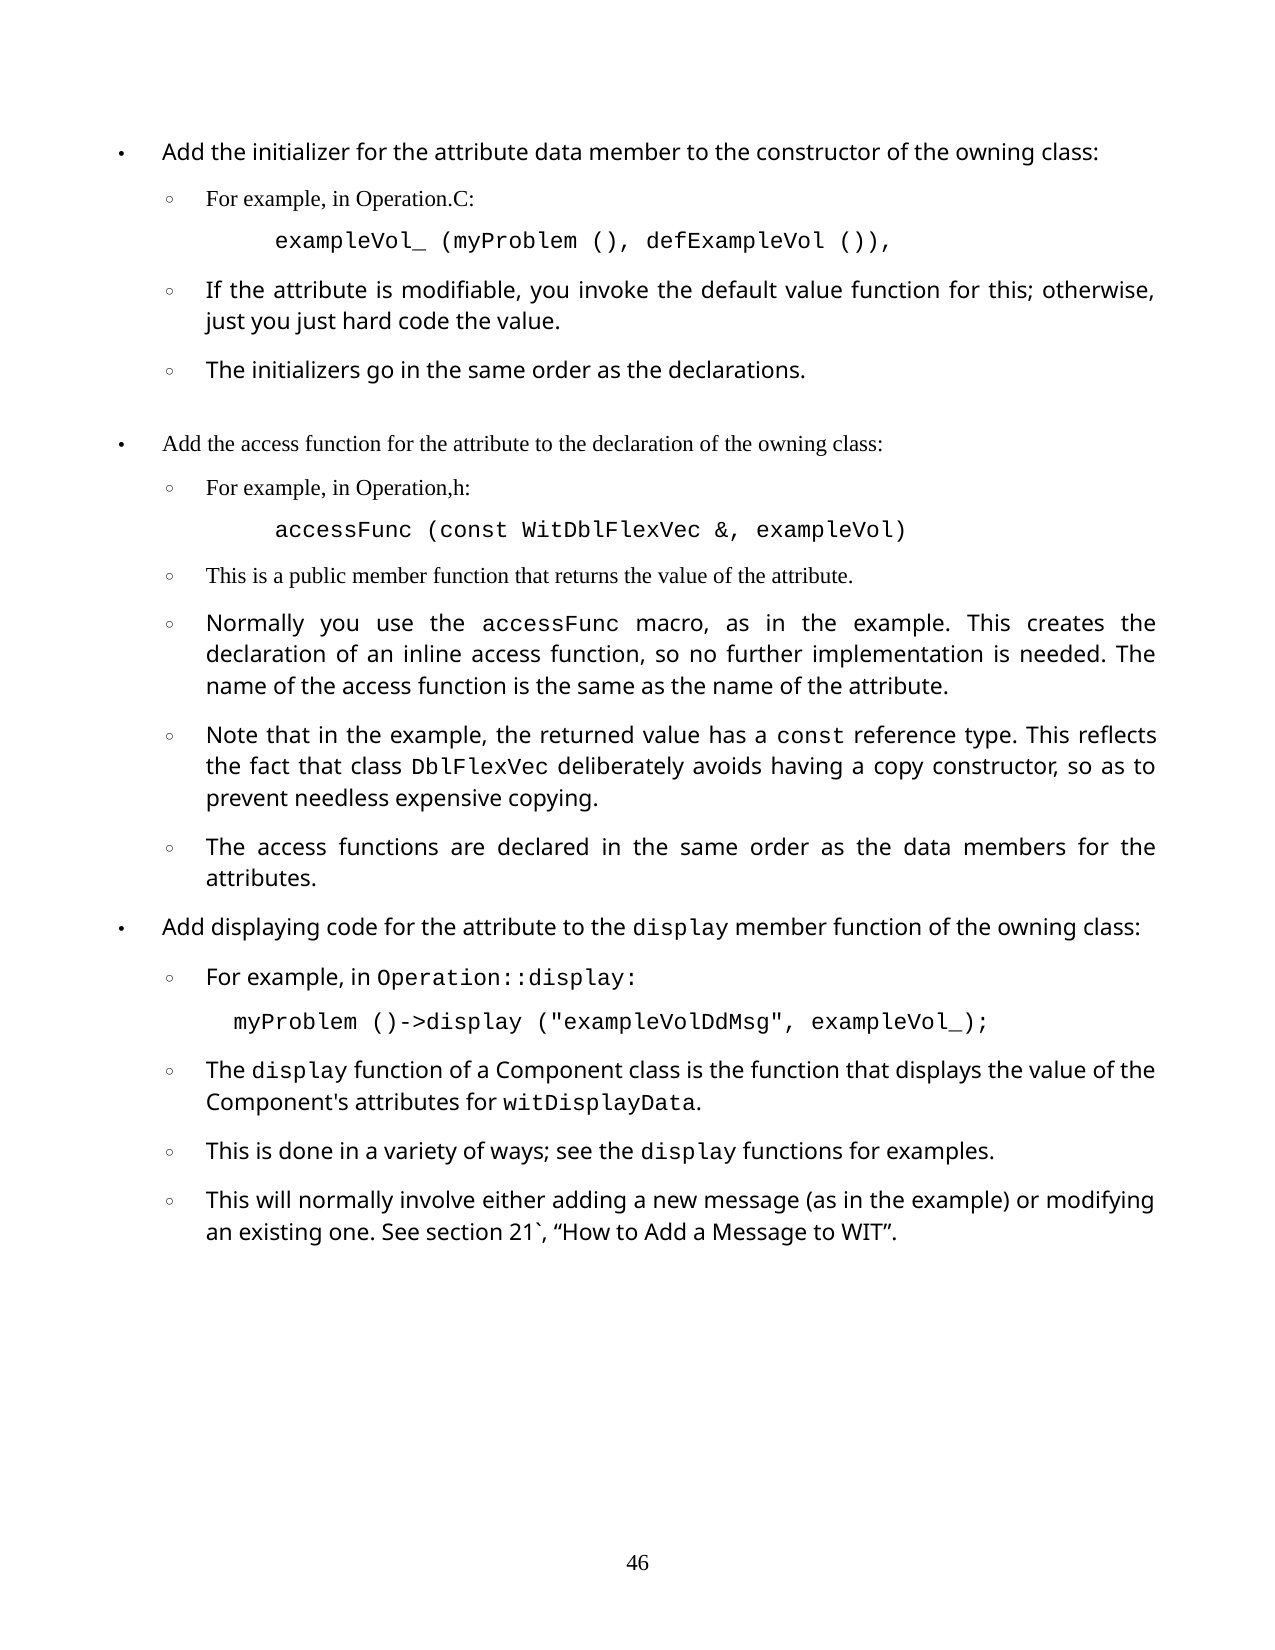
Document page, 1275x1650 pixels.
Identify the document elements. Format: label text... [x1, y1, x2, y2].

list The access functions are declared in the same order as the data members for the attributes. [162, 831, 1157, 893]
list For example, in Operation::display: [162, 961, 1157, 992]
list The display function of a Component class is the function that displays the value of the Component's attributes for witDisplayData. [162, 1054, 1157, 1117]
text myProblem ()->display ("exampleVolDdMsg", exampleVol_); [192, 1010, 1157, 1036]
list Note that in the example, the returned value has a const reference type. This reflects the fact that class DblFlexVec deliberately avoids having a copy constructor, so as to prevent needless expensive copying. [162, 719, 1157, 813]
list If the attribute is modifiable, you invoke the default value function for this; otherwise, just you just hard code the value. [162, 274, 1157, 336]
list Add the access function for the attribute to the declaration of the owning class: [118, 430, 1157, 456]
list The initializers go in the same order as the declarations. [162, 354, 1157, 386]
list This will normally involve either adding a new message (as in the example) or modifying an existing one. See section 21`, “How to Add a Message to WIT”. [162, 1184, 1157, 1247]
list For example, in Operation.C: [162, 185, 1157, 212]
list Add displaying code for the attribute to the display member function of the owning class: [118, 911, 1157, 943]
list Add the initializer for the attribute data member to the constructor of the owning class: [118, 136, 1157, 167]
list For example, in Operation,h: [162, 474, 1157, 501]
list This is a public member function that returns the value of the attribute. [162, 563, 1157, 589]
text exampleVol_ (myProblem (), defExampleVol ()), [192, 230, 1157, 256]
text accessFunc (const WitDblFlexVec &, exampleVol) [192, 519, 1157, 544]
list Normally you use the accessFunc macro, as in the example. This creates the declaration of an inline access function, so no further implementation is needed. The name of the access function is the same as the name of the attribute. [162, 607, 1157, 701]
list This is done in a variety of ways; see the display functions for examples. [162, 1135, 1157, 1166]
